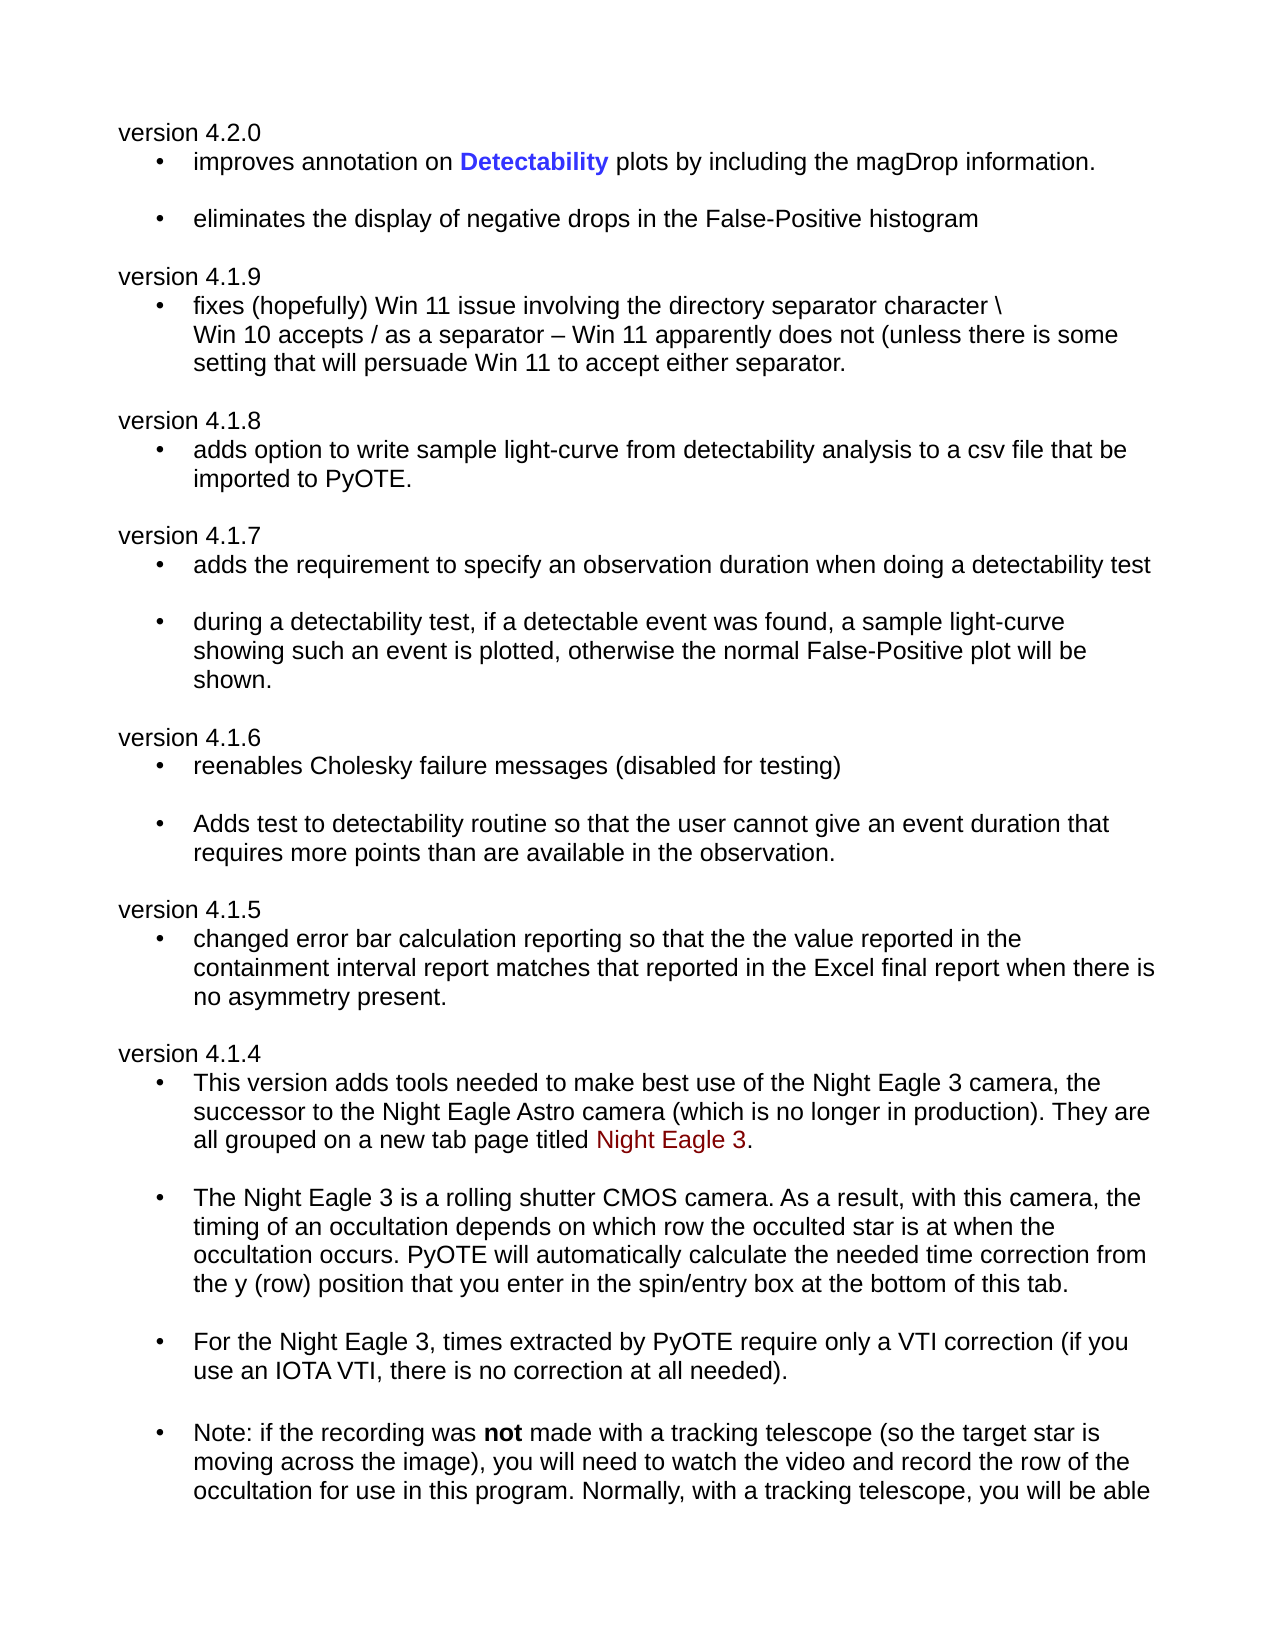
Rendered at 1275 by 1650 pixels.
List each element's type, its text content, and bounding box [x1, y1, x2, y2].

list improves annotation on Detectability plots by including the magDrop information. [156, 147, 1157, 204]
list adds the requirement to specify an observation duration when doing a detectability test [156, 550, 1157, 607]
list fixes (hopefully) Win 11 issue involving the directory separator character \ Win 10 accepts / as a separator – Win 11 apparently does not (unless there is some setting that will persuade Win 11 to accept either separator. [156, 291, 1157, 406]
list For the Night Eagle 3, times extracted by PyOTE require only a VTI correction (if you use an IOTA VTI, there is no correction at all needed). [156, 1327, 1157, 1385]
text version 4.1.5 [118, 895, 1157, 924]
list Note: if the recording was not made with a tracking telescope (so the target star is moving across the image), you will need to watch the video and record the row of the occultation for use in this program. Normally, with a tracking telescope, you will be able [156, 1418, 1157, 1504]
text version 4.1.6 [118, 722, 1157, 751]
list during a detectability test, if a detectable event was found, a sample light-curve showing such an event is plotted, otherwise the normal False-Positive plot will be shown. [156, 607, 1157, 722]
text version 4.1.8 [118, 406, 1157, 435]
list adds option to write sample light-curve from detectability analysis to a csv file that be imported to PyOTE. [156, 435, 1157, 521]
list This version adds tools needed to make best use of the Night Eagle 3 camera, the successor to the Night Eagle Astro camera (which is no longer in production). They are all grouped on a new tab page titled Night Eagle 3. [156, 1068, 1157, 1183]
text version 4.2.0 [118, 118, 1157, 147]
text version 4.1.9 [118, 262, 1157, 291]
text version 4.1.7 [118, 521, 1157, 550]
text version 4.1.4 [118, 1039, 1157, 1068]
list The Night Eagle 3 is a rolling shutter CMOS camera. As a result, with this camera, the timing of an occultation depends on which row the occulted star is at when the occultation occurs. PyOTE will automatically calculate the needed time correction from the y (row) position that you enter in the spin/entry box at the bottom of this tab. [156, 1183, 1157, 1298]
list Adds test to detectability routine so that the user cannot give an event duration that requires more points than are available in the observation. [156, 809, 1157, 895]
list changed error bar calculation reporting so that the the value reported in the containment interval report matches that reported in the Excel final report when there is no asymmetry present. [156, 924, 1157, 1010]
list reenables Cholesky failure messages (disabled for testing) [156, 751, 1157, 809]
list eliminates the display of negative drops in the False-Positive histogram [156, 204, 1157, 262]
